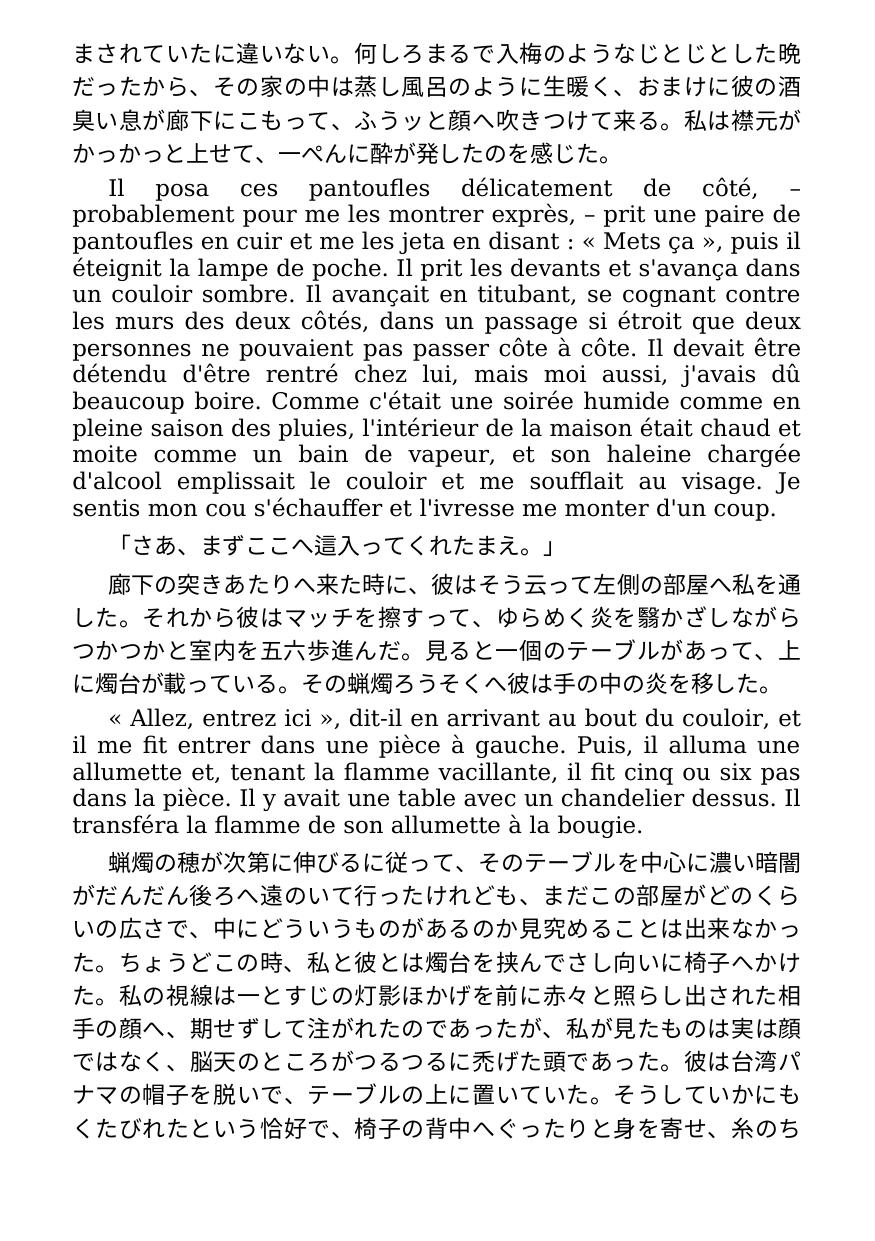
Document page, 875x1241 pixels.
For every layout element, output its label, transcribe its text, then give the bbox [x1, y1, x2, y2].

text « Allez, entrez ici », dit-il en arrivant au bout du couloir, et il me fit entrer dans une pièce à gauche. Puis, il alluma une allumette et, tenant la flamme vacillante, il fit cinq ou six pas dans la pièce. Il y avait une table avec un chandelier dessus. Il transféra la flamme de son allumette à la bougie. [72, 706, 802, 839]
text 蝋燭の穂が次第に伸びるに従って、そのテーブルを中心に濃い暗闇がだんだん後ろへ遠のいて行ったけれども、まだこの部屋がどのくらいの広さで、中にどういうものがあるのか見究めることは出来なかった。ちょうどこの時、私と彼とは燭台を挟んでさし向いに椅子へかけた。私の視線は一とすじの灯影ほかげを前に赤々と照らし出された相手の顔へ、期せずして注がれたのであったが、私が見たものは実は顔ではなく、脳天のところがつるつるに禿げた頭であった。彼は台湾パナマの帽子を脱いで、テーブルの上に置いていた。そうしていかにもくたびれたという恰好で、椅子の背中へぐったりと身を寄せ、糸のち [72, 845, 802, 1144]
text まされていたに違いない。何しろまるで入梅のようなじとじとした晩だったから、その家の中は蒸し風呂のように生暖く、おまけに彼の酒臭い息が廊下にこもって、ふうッと顔へ吹きつけて来る。私は襟元がかっかっと上せて、一ぺんに酔が発したのを感じた。 [72, 36, 802, 169]
text 「さあ、まずここへ這入ってくれたまえ。」 [72, 527, 802, 561]
text Il posa ces pantoufles délicatement de côté, – probablement pour me les montrer exprès, – prit une paire de pantoufles en cuir et me les jeta en disant : « Mets ça », puis il éteignit la lampe de poche. Il prit les devants et s'avança dans un couloir sombre. Il avançait en titubant, se cognant contre les murs des deux côtés, dans un passage si étroit que deux personnes ne pouvaient pas passer côte à côte. Il devait être détendu d'être rentré chez lui, mais moi aussi, j'avais dû beaucoup boire. Comme c'était une soirée humide comme en pleine saison des pluies, l'intérieur de la maison était chaud et moite comme un bain de vapeur, et son haleine chargée d'alcool emplissait le couloir et me soufflait au visage. Je sentis mon cou s'échauffer et l'ivresse me monter d'un coup. [72, 175, 802, 522]
text 廊下の突きあたりへ来た時に、彼はそう云って左側の部屋へ私を通した。それから彼はマッチを擦すって、ゆらめく炎を翳かざしながらつかつかと室内を五六歩進んだ。見ると一個のテーブルがあって、上に燭台が載っている。その蝋燭ろうそくへ彼は手の中の炎を移した。 [72, 567, 802, 699]
